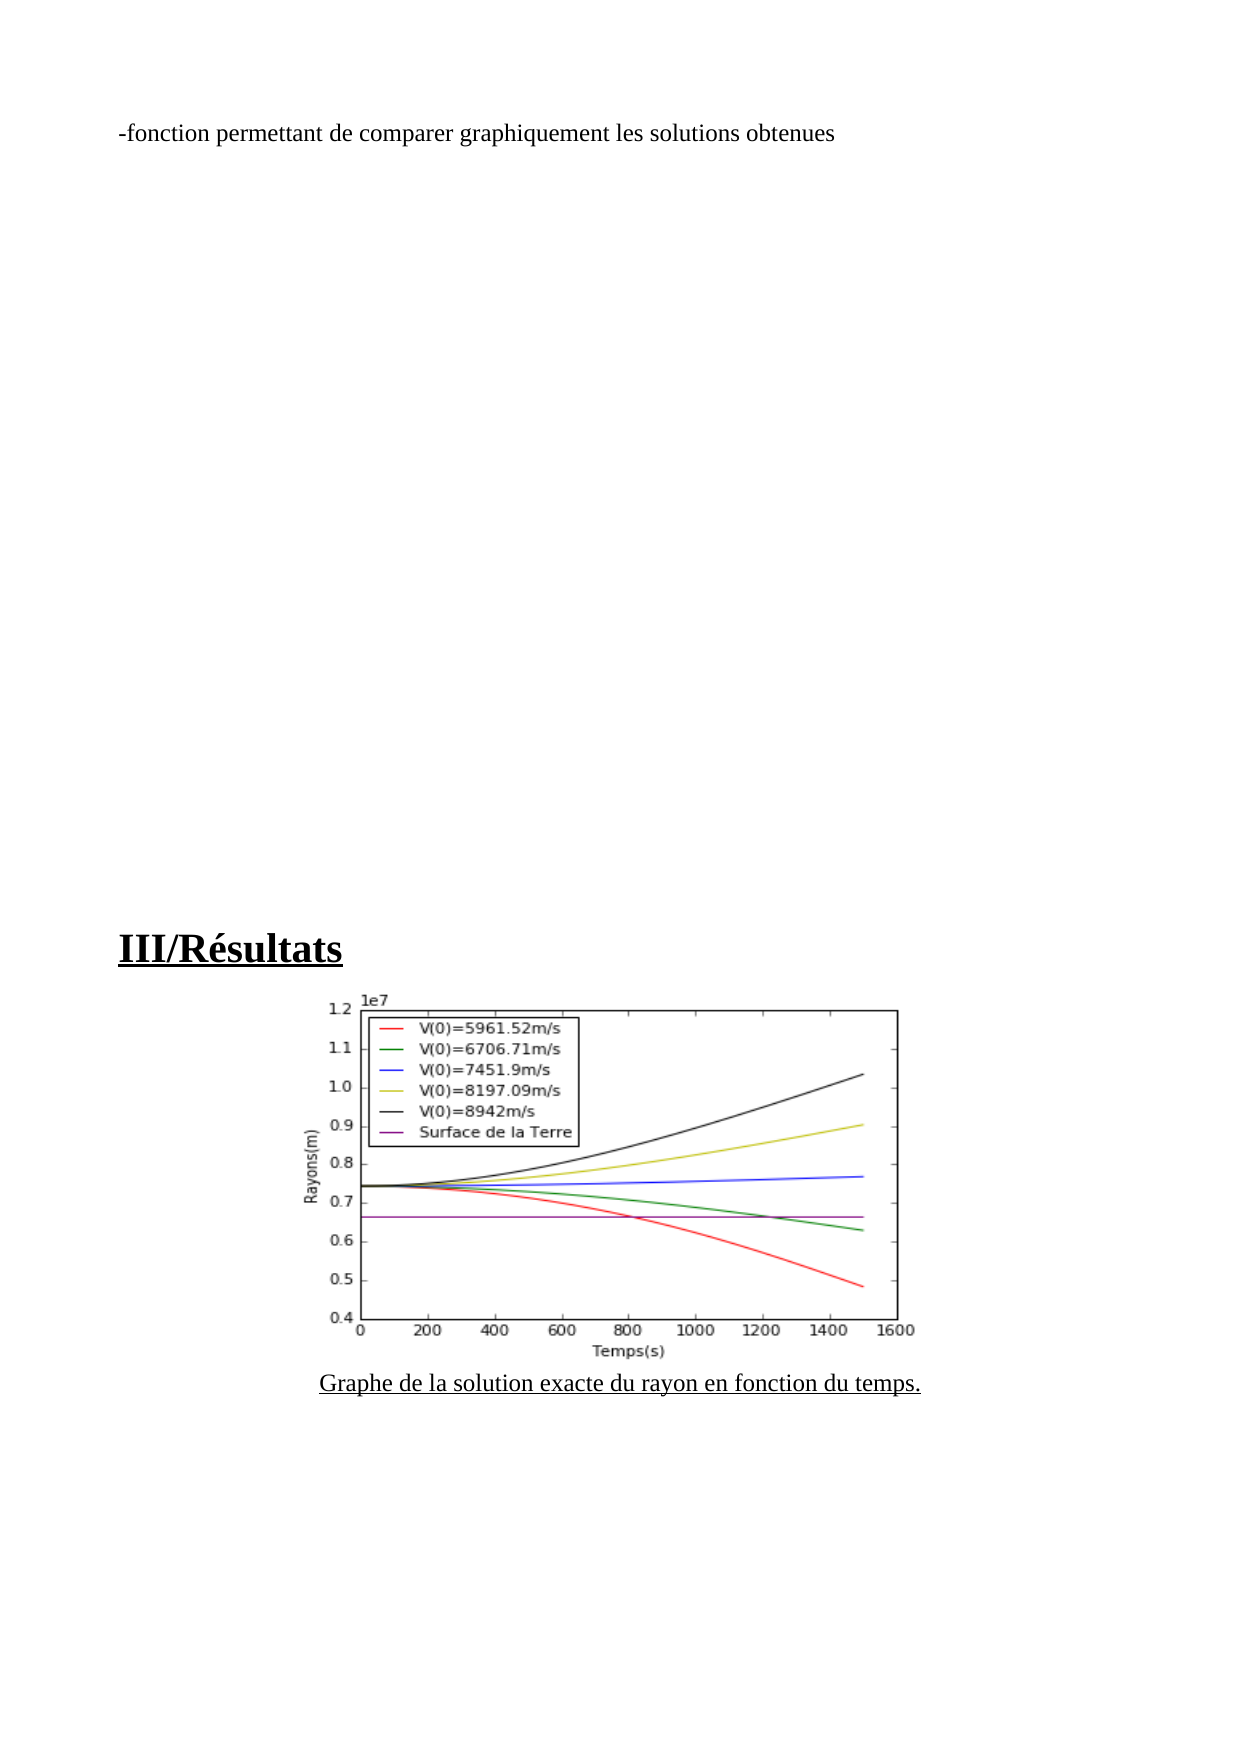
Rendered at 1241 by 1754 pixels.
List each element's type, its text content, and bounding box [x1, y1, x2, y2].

picture [274, 971, 966, 1369]
text -fonction permettant de comparer graphiquement les solutions obtenues [118, 118, 1122, 147]
text III/Résultats [118, 923, 1122, 971]
text Graphe de la solution exacte du rayon en fonction du temps. [118, 1369, 1122, 1397]
